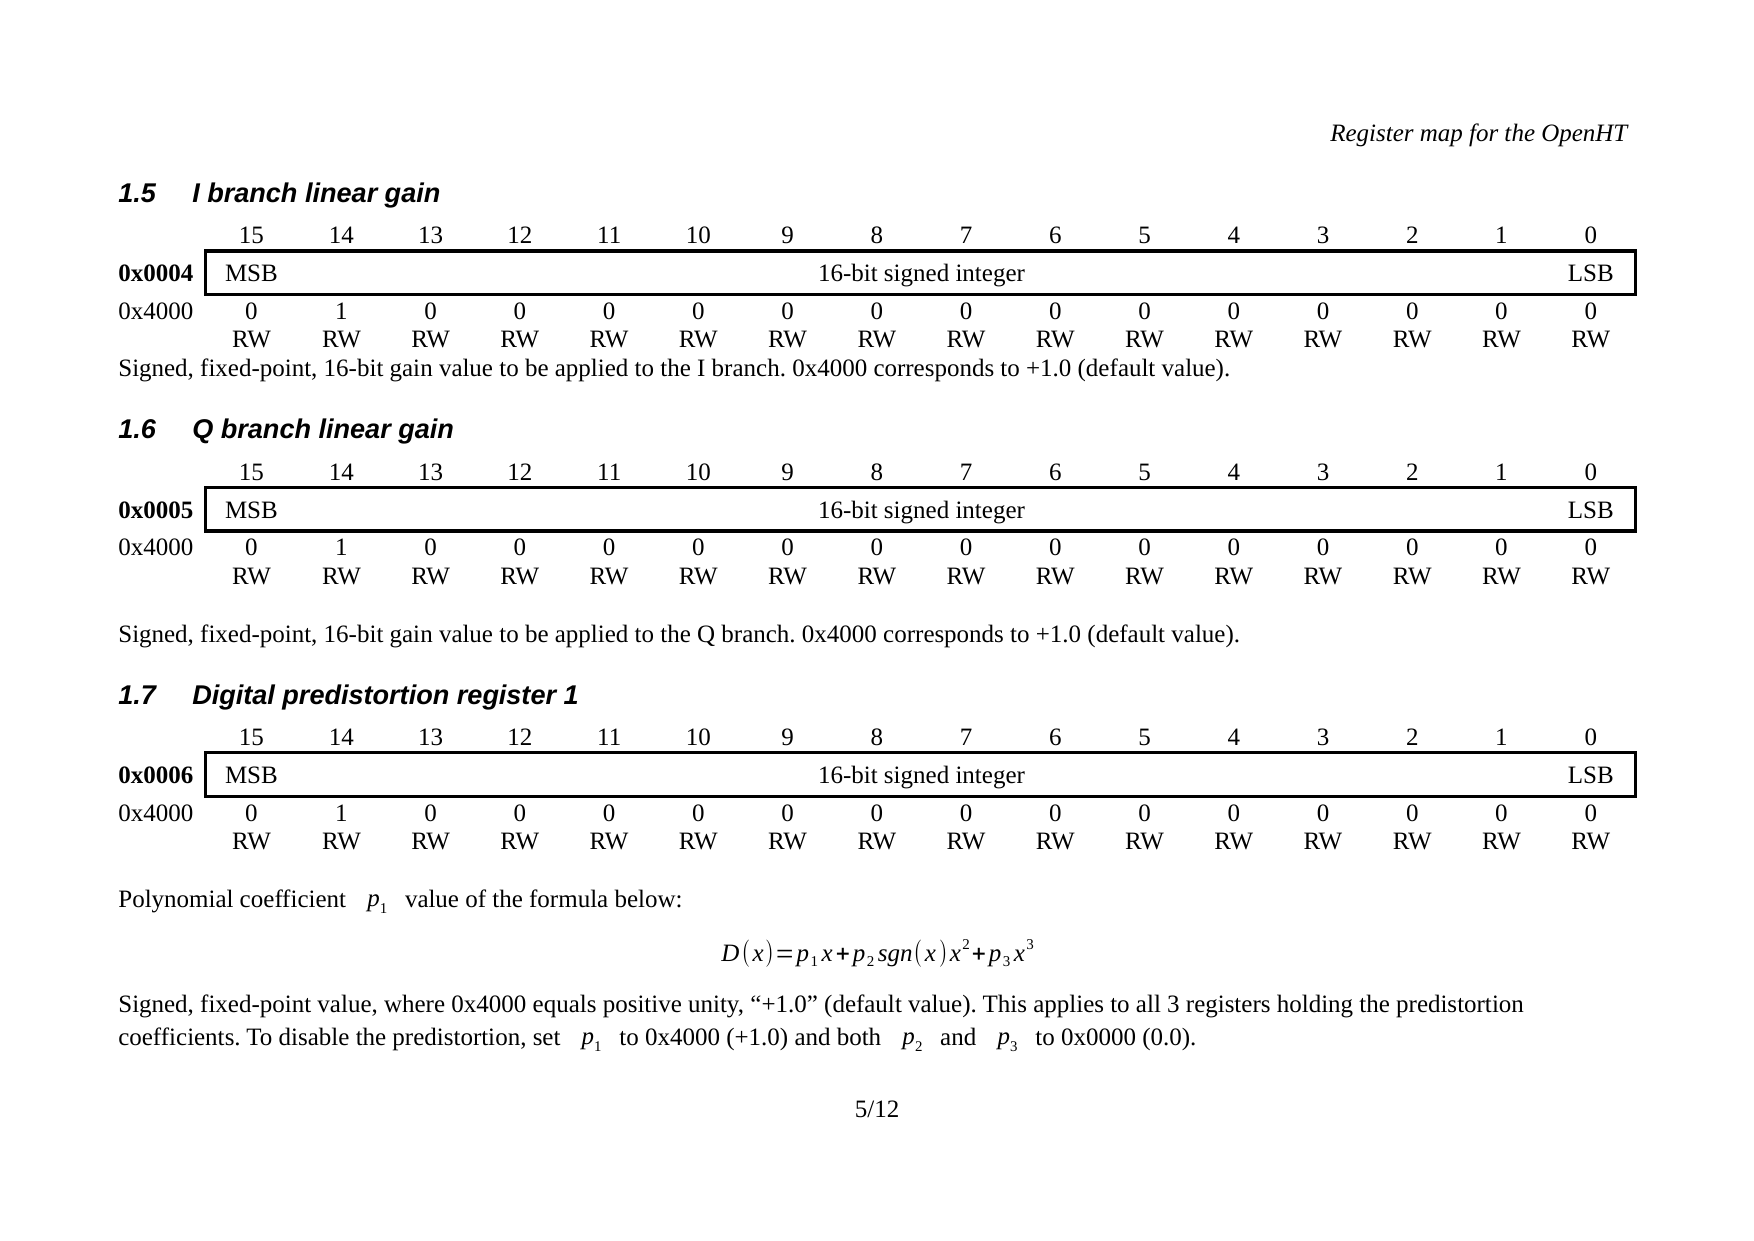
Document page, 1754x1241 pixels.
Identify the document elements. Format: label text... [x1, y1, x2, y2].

table_cell 0x4000 [118, 293, 206, 324]
text Polynomial coefficientvalue of the formula below: [118, 884, 1635, 916]
table_cell 16-bit signed integer [297, 754, 1546, 794]
subtitle I branch linear gain [118, 177, 1635, 208]
table_cell 0 [1368, 798, 1457, 826]
table_cell [118, 561, 206, 590]
table_header 8 [832, 457, 921, 486]
table_header [118, 723, 206, 751]
table_header 9 [743, 723, 832, 751]
table_cell RW [1457, 325, 1546, 353]
table_cell 0x4000 [118, 795, 206, 826]
table_header 11 [564, 723, 653, 751]
table_cell 0 [654, 533, 743, 561]
text Signed, fixed-point, 16-bit gain value to be applied to the Q branch. 0x4000 corresponds to +1.0 (default value). [118, 619, 1635, 647]
table_cell 0 [921, 296, 1010, 324]
table_cell 0 [1100, 296, 1189, 324]
table_header 13 [386, 457, 475, 486]
table_header 15 [206, 723, 297, 751]
table_cell RW [1546, 561, 1635, 590]
table_cell RW [654, 826, 743, 855]
table_cell RW [1457, 561, 1546, 590]
subtitle Q branch linear gain [118, 413, 1635, 445]
text Signed, fixed-point, 16-bit gain value to be applied to the I branch. 0x4000 corresponds to +1.0 (default value). [118, 353, 1635, 382]
table_cell RW [386, 325, 475, 353]
table_header 10 [654, 221, 743, 249]
table_cell 0 [1457, 798, 1546, 826]
table_cell 0 [1010, 798, 1100, 826]
table_header 11 [564, 221, 653, 249]
table_cell RW [297, 826, 386, 855]
table_cell 0 [1278, 296, 1367, 324]
table_header 2 [1368, 723, 1457, 751]
table_cell 0 [475, 296, 564, 324]
table_cell MSB [207, 489, 297, 529]
table_cell RW [564, 826, 653, 855]
table_header 3 [1278, 723, 1367, 751]
table_header 15 [206, 457, 297, 486]
table_cell RW [1100, 561, 1189, 590]
table_cell 0 [1278, 533, 1367, 561]
table_cell RW [1546, 826, 1635, 855]
table_header 1 [1457, 457, 1546, 486]
table_header 14 [297, 723, 386, 751]
table_header 1 [1457, 723, 1546, 751]
table_cell RW [297, 561, 386, 590]
table_cell 16-bit signed integer [297, 253, 1546, 293]
table_header 5 [1100, 723, 1189, 751]
table_cell RW [1100, 826, 1189, 855]
table_cell LSB [1546, 489, 1634, 529]
table_cell 0 [743, 798, 832, 826]
subtitle Digital predistortion register 1 [118, 679, 1635, 710]
table_cell RW [743, 826, 832, 855]
table_cell RW [386, 561, 475, 590]
table_cell 0 [743, 296, 832, 324]
table_cell RW [1457, 826, 1546, 855]
text Signed, fixed-point value, where 0x4000 equals positive unity, “+1.0” (default value). This applies to all 3 registers holding the predistortion coefficients. To disable the predistortion, setto 0x4000 (+1.0) and bothandto 0x0000 (0.0). [118, 989, 1635, 1054]
table_cell RW [832, 325, 921, 353]
table_cell 0 [475, 798, 564, 826]
table_cell RW [1189, 325, 1278, 353]
table_header 1 [1457, 221, 1546, 249]
table_header 10 [654, 457, 743, 486]
table_cell 0 [1457, 296, 1546, 324]
table_header 14 [297, 457, 386, 486]
table_cell RW [921, 826, 1010, 855]
table_cell 0x0006 [118, 751, 204, 794]
table_header 6 [1010, 723, 1100, 751]
table_header 7 [921, 221, 1010, 249]
table_header 0 [1546, 221, 1635, 249]
table_header 7 [921, 457, 1010, 486]
table_cell 0 [206, 296, 297, 324]
table_cell RW [1278, 561, 1367, 590]
table_header 10 [654, 723, 743, 751]
table_cell RW [1368, 826, 1457, 855]
table_cell RW [832, 826, 921, 855]
table_cell 0 [1368, 296, 1457, 324]
table_header [118, 221, 206, 249]
table_header 7 [921, 723, 1010, 751]
table_cell RW [743, 325, 832, 353]
table_cell 0 [1278, 798, 1367, 826]
table_cell 0 [1546, 533, 1635, 561]
table_cell RW [386, 826, 475, 855]
table_cell 0 [564, 798, 653, 826]
table_cell MSB [207, 253, 297, 293]
table_cell RW [564, 325, 653, 353]
table_header 5 [1100, 221, 1189, 249]
table_cell 0 [654, 798, 743, 826]
table_header 9 [743, 457, 832, 486]
table_cell 0 [1010, 296, 1100, 324]
table_cell RW [1546, 325, 1635, 353]
table_cell RW [1368, 561, 1457, 590]
table_cell RW [206, 561, 297, 590]
table_header 0 [1546, 723, 1635, 751]
table_cell 0 [654, 296, 743, 324]
table_cell [118, 325, 206, 353]
table_header 3 [1278, 221, 1367, 249]
table_header 12 [475, 221, 564, 249]
table_header 14 [297, 221, 386, 249]
table_header 13 [386, 221, 475, 249]
table_header 12 [475, 723, 564, 751]
table_cell 0 [1189, 798, 1278, 826]
table_header 15 [206, 221, 297, 249]
table_cell 0 [1010, 533, 1100, 561]
table_cell RW [832, 561, 921, 590]
table_cell 0 [832, 296, 921, 324]
table_header 3 [1278, 457, 1367, 486]
table_cell RW [654, 561, 743, 590]
table_header 0 [1546, 457, 1635, 486]
table_header 4 [1189, 723, 1278, 751]
table_header [118, 457, 206, 486]
table_header 6 [1010, 457, 1100, 486]
table_cell [118, 826, 206, 855]
table_cell 0 [1189, 296, 1278, 324]
table_header 4 [1189, 457, 1278, 486]
table_cell 0 [743, 533, 832, 561]
table_cell 0 [475, 533, 564, 561]
table_cell RW [1189, 561, 1278, 590]
table_cell 0 [1457, 533, 1546, 561]
table_header 13 [386, 723, 475, 751]
table_cell 0 [1368, 533, 1457, 561]
table_cell RW [743, 561, 832, 590]
table_cell 0 [386, 296, 475, 324]
table_cell 0x0004 [118, 249, 204, 293]
table_header 8 [832, 221, 921, 249]
table_cell 0 [206, 798, 297, 826]
table_cell MSB [207, 754, 297, 794]
table_cell RW [1278, 325, 1367, 353]
table_cell 0 [832, 798, 921, 826]
table_header 2 [1368, 457, 1457, 486]
table_cell RW [1010, 325, 1100, 353]
table_cell 0 [386, 533, 475, 561]
table_cell 1 [297, 533, 386, 561]
table_cell RW [1278, 826, 1367, 855]
table_cell RW [921, 325, 1010, 353]
table_cell 1 [297, 798, 386, 826]
table_cell RW [921, 561, 1010, 590]
table_cell 0 [564, 533, 653, 561]
table_header 6 [1010, 221, 1100, 249]
table_cell RW [1368, 325, 1457, 353]
table_cell RW [1010, 826, 1100, 855]
table_cell RW [206, 826, 297, 855]
table_header 12 [475, 457, 564, 486]
table_cell RW [475, 826, 564, 855]
table_cell 1 [297, 296, 386, 324]
table_cell 0 [564, 296, 653, 324]
table_cell 0 [1100, 798, 1189, 826]
table_cell LSB [1546, 754, 1634, 794]
table_header 2 [1368, 221, 1457, 249]
table_cell 0x4000 [118, 529, 206, 561]
table_cell 0 [1546, 296, 1635, 324]
table_cell 0 [832, 533, 921, 561]
table_cell RW [206, 325, 297, 353]
table_cell 0 [1100, 533, 1189, 561]
table_cell 16-bit signed integer [297, 489, 1546, 529]
table_cell RW [1010, 561, 1100, 590]
table_cell RW [1100, 325, 1189, 353]
table_header 11 [564, 457, 653, 486]
table_header 4 [1189, 221, 1278, 249]
table_cell RW [475, 561, 564, 590]
table_cell 0 [1189, 533, 1278, 561]
table_header 8 [832, 723, 921, 751]
table_cell LSB [1546, 253, 1634, 293]
table_cell 0 [386, 798, 475, 826]
table_cell 0 [921, 798, 1010, 826]
table_cell 0 [921, 533, 1010, 561]
table_cell RW [1189, 826, 1278, 855]
table_header 9 [743, 221, 832, 249]
table_cell 0x0005 [118, 486, 204, 529]
table_cell 0 [1546, 798, 1635, 826]
table_cell 0 [206, 533, 297, 561]
table_header 5 [1100, 457, 1189, 486]
table_cell RW [475, 325, 564, 353]
table_cell RW [654, 325, 743, 353]
table_cell RW [297, 325, 386, 353]
table_cell RW [564, 561, 653, 590]
